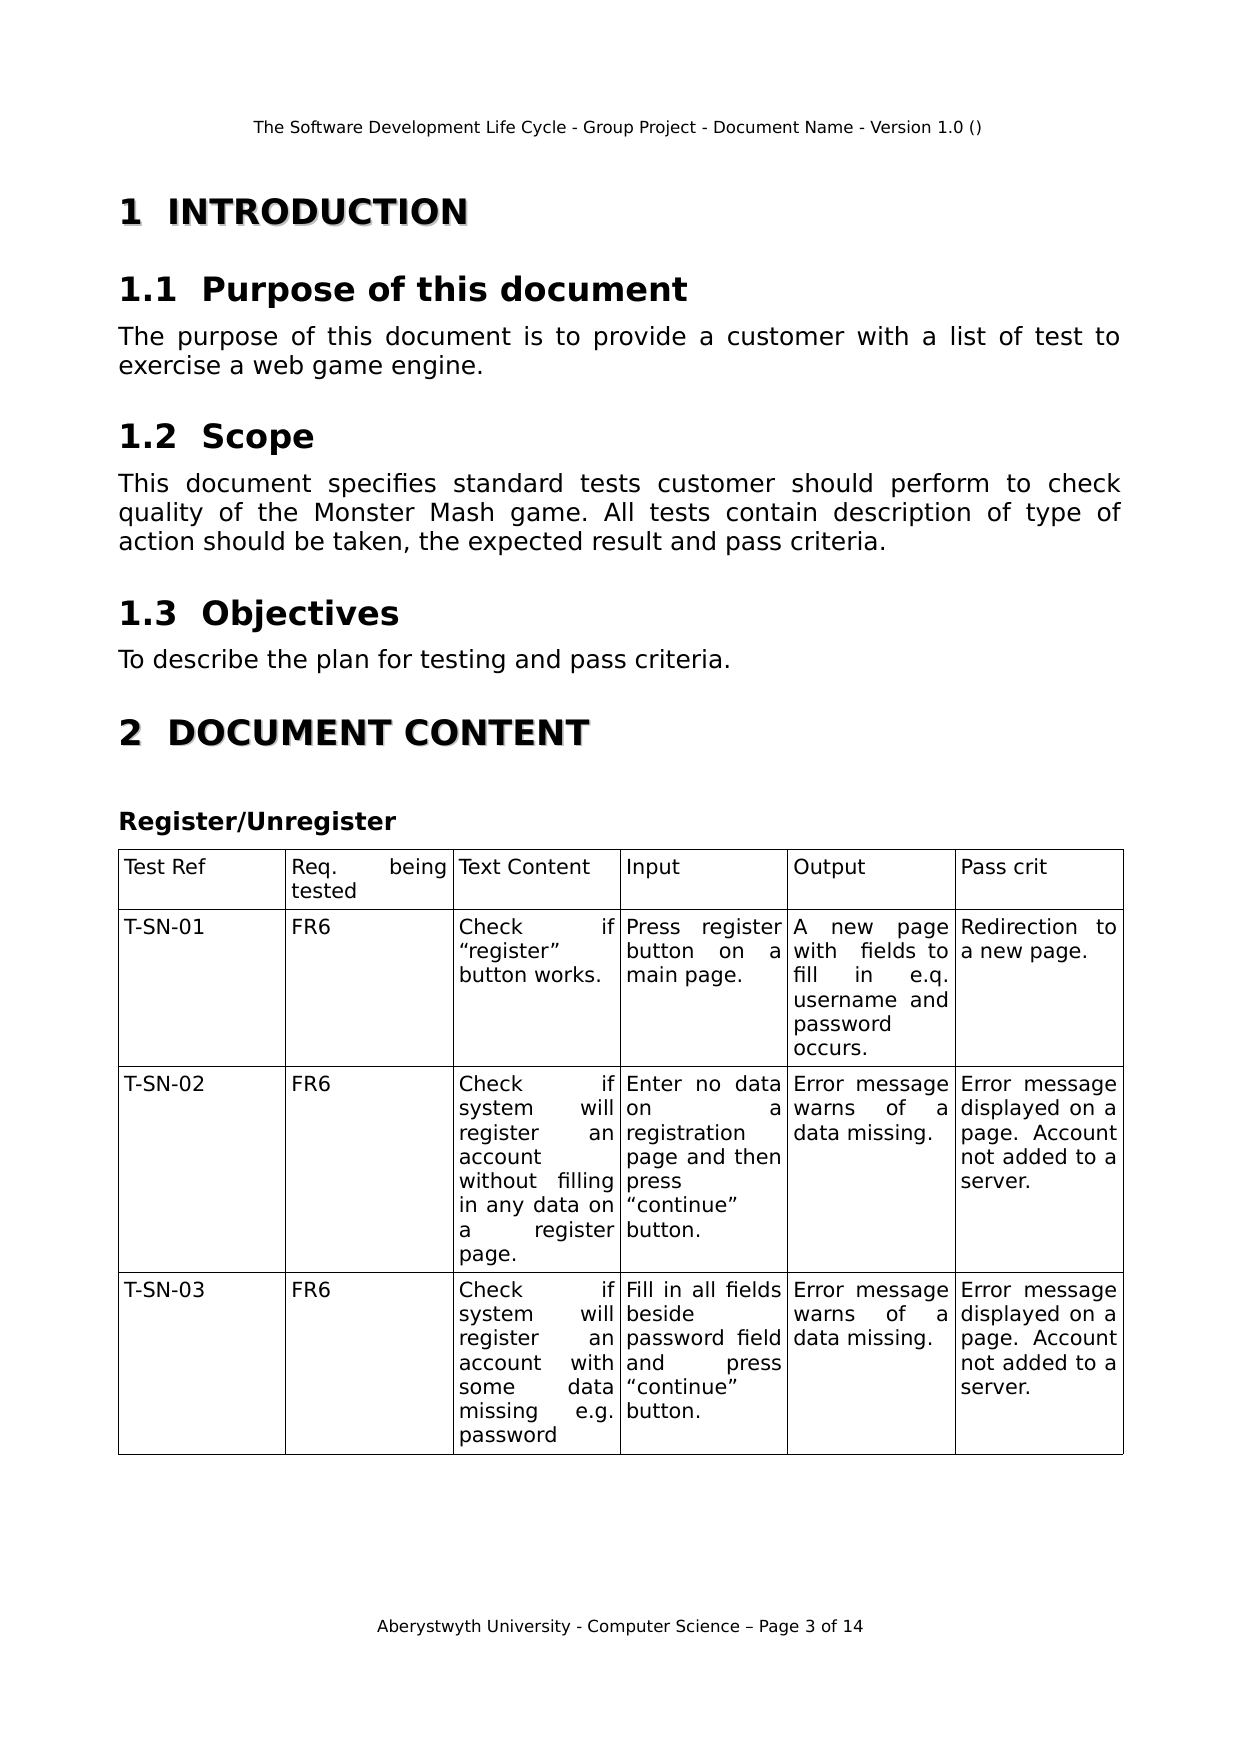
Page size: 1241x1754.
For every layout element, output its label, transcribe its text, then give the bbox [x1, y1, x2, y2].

text Register/Unregister [118, 807, 1122, 836]
subtitle INTRODUCTION [118, 192, 1122, 233]
table_cell Error message displayed on a page. Account not added to a server. [956, 1067, 1123, 1272]
table_cell Check if “register” button works. [454, 910, 620, 1066]
table_cell T-SN-01 [119, 910, 285, 1066]
table_cell A new page with fields to fill in e.q. username and password occurs. [788, 910, 955, 1066]
table_cell Press register button on a main page. [621, 910, 787, 1066]
text The purpose of this document is to provide a customer with a list of test to exercise a web game engine. [118, 322, 1122, 380]
subtitle Purpose of this document [118, 270, 1122, 309]
table_cell Redirection to a new page. [956, 910, 1123, 1066]
table_cell Check if system will register an account with some data missing e.g. password [454, 1273, 620, 1453]
table_header Input [621, 850, 787, 909]
table_header Text Content [454, 850, 620, 909]
table_cell FR6 [286, 910, 453, 1066]
table_cell T-SN-03 [119, 1273, 285, 1453]
table_cell FR6 [286, 1273, 453, 1453]
table_header Req. being tested [286, 850, 453, 909]
table_cell FR6 [286, 1067, 453, 1272]
table_cell Error message warns of a data missing. [788, 1273, 955, 1453]
text This document specifies standard tests customer should perform to check quality of the Monster Mash game. All tests contain description of type of action should be taken, the expected result and pass criteria. [118, 469, 1122, 557]
table_cell T-SN-02 [119, 1067, 285, 1272]
table_cell Check if system will register an account without filling in any data on a register page. [454, 1067, 620, 1272]
table_header Output [788, 850, 955, 909]
subtitle Scope [118, 418, 1122, 457]
table_header Test Ref [119, 850, 285, 909]
table_cell Error message warns of a data missing. [788, 1067, 955, 1272]
subtitle DOCUMENT CONTENT [118, 712, 1122, 753]
table_header Pass crit [956, 850, 1123, 909]
text To describe the plan for testing and pass criteria. [118, 646, 1122, 675]
subtitle Objectives [118, 594, 1122, 633]
table_cell Enter no data on a registration page and then press “continue” button. [621, 1067, 787, 1272]
table_cell Error message displayed on a page. Account not added to a server. [956, 1273, 1123, 1453]
table_cell Fill in all fields beside password field and press “continue” button. [621, 1273, 787, 1453]
